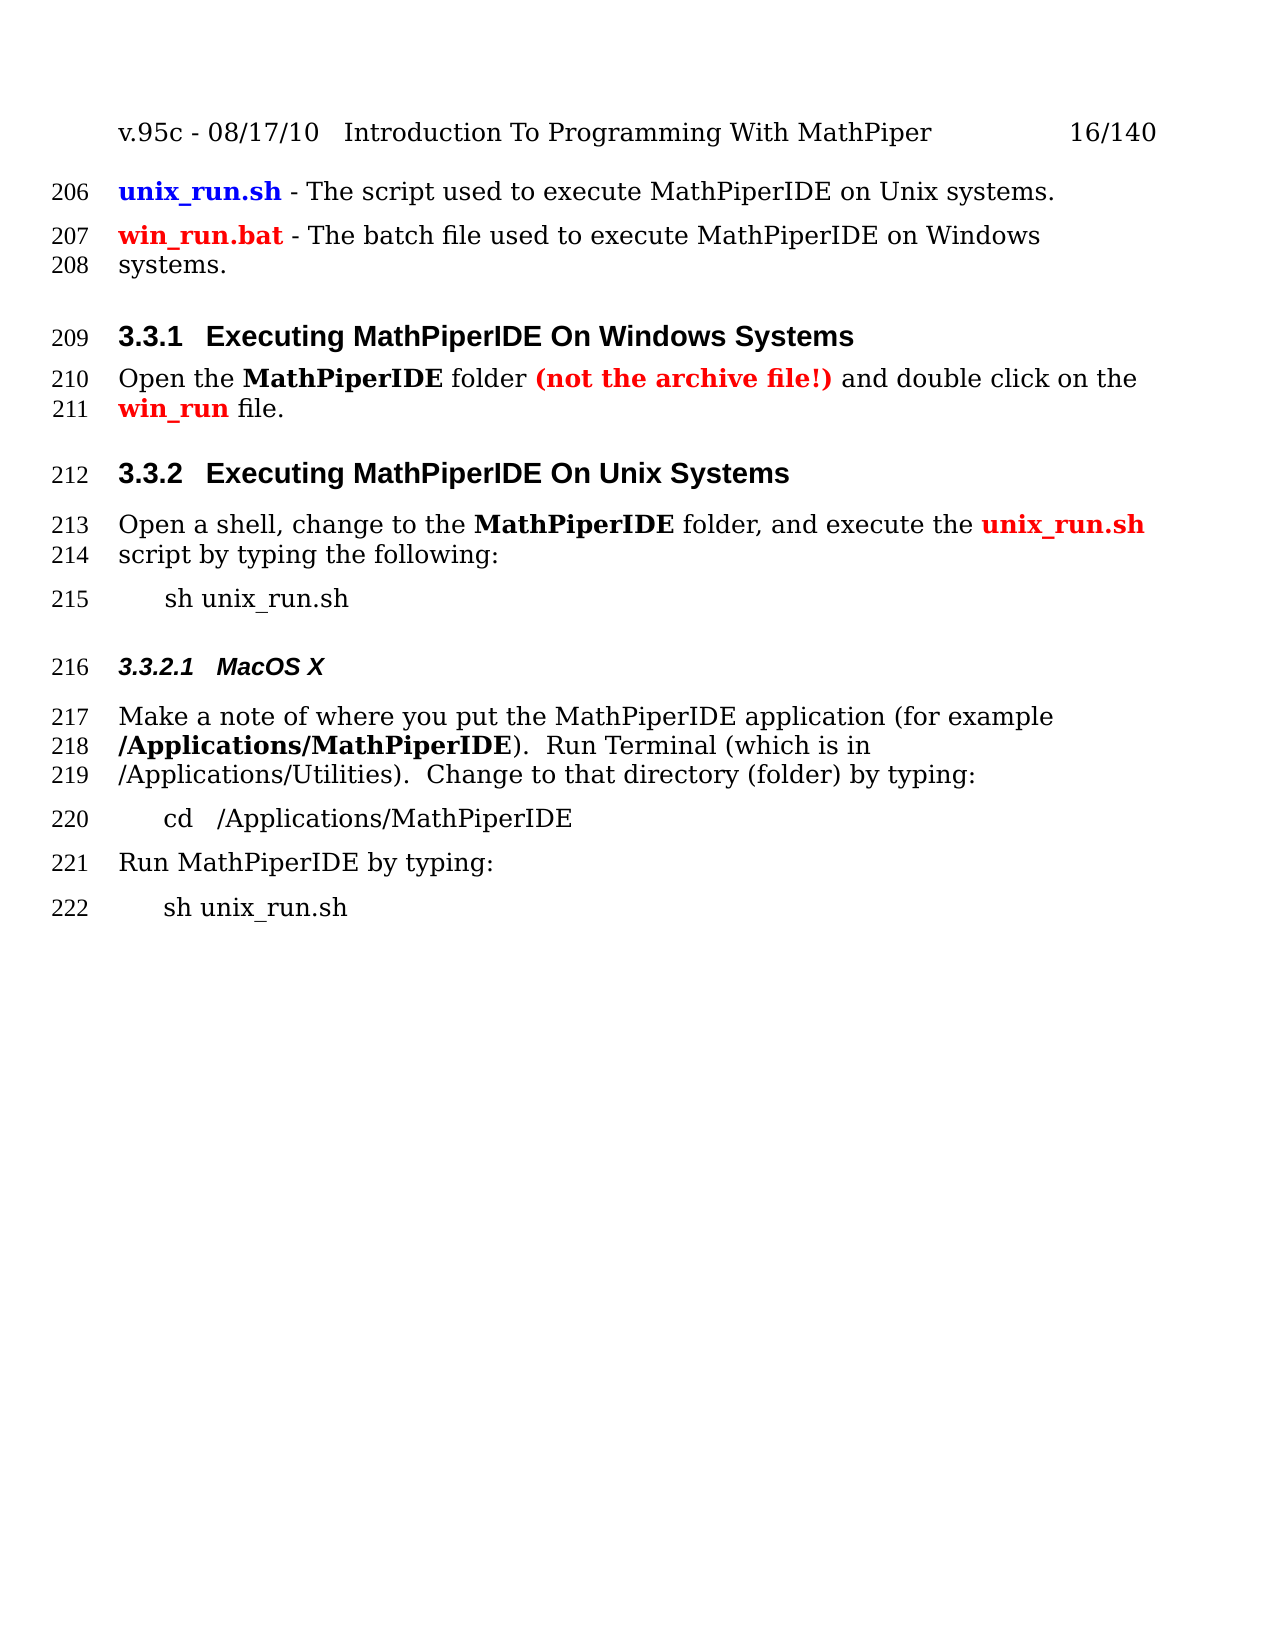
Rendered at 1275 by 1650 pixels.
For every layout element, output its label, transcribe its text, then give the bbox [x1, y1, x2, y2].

subtitle Executing MathPiperIDE On Unix Systems [118, 456, 1157, 489]
text win_run.bat - The batch file used to execute MathPiperIDE on Windows systems. [118, 221, 1157, 280]
text Make a note of where you put the MathPiperIDE application (for example /Applications/MathPiperIDE). Run Terminal (which is in /Applications/Utilities). Change to that directory (folder) by typing: [118, 702, 1157, 789]
text unix_run.sh - The script used to execute MathPiperIDE on Unix systems. [118, 177, 1157, 206]
text sh unix_run.sh [164, 584, 1157, 613]
subtitle Executing MathPiperIDE On Windows Systems [118, 319, 1157, 352]
text Open the MathPiperIDE folder (not the archive file!) and double click on the win_run file. [118, 364, 1157, 423]
subtitle MacOS X [118, 652, 1157, 681]
text cd /Applications/MathPiperIDE [163, 804, 1157, 834]
text Open a shell, change to the MathPiperIDE folder, and execute the unix_run.sh script by typing the following: [118, 511, 1157, 569]
text sh unix_run.sh [163, 893, 1157, 922]
text Run MathPiperIDE by typing: [118, 849, 1157, 878]
